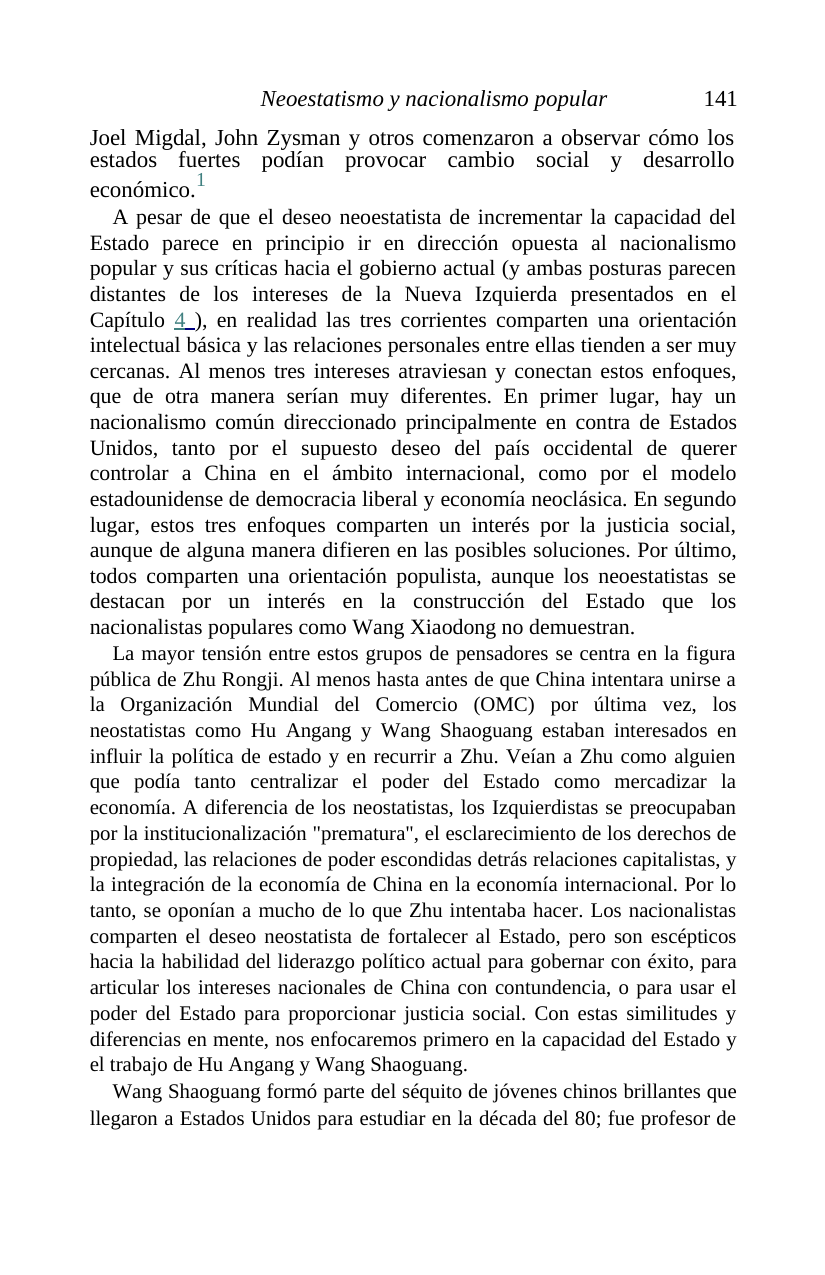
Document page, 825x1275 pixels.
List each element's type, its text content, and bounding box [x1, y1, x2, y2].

table_header Neoestatismo y nacionalismo popular [260, 84, 637, 111]
text Wang Shaoguang formó parte del séquito de jóvenes chinos brillantes que llegaron a Estados Unidos para estudiar en la década del 80; fue profesor de [89, 1079, 737, 1130]
text A pesar de que el deseo neoestatista de incrementar la capacidad del Estado parece en principio ir en dirección opuesta al nacionalismo popular y sus críticas hacia el gobierno actual (y ambas posturas parecen distantes de los intereses de la Nueva Izquierda presentados en el Capítulo 4 ), en realidad las tres corrientes comparten una orientación intelectual básica y las relaciones personales entre ellas tienden a ser muy cercanas. Al menos tres intereses atraviesan y conectan estos enfoques, que de otra manera serían muy diferentes. En primer lugar, hay un nacionalismo común direccionado principalmente en contra de Estados Unidos, tanto por el supuesto deseo del país occidental de querer controlar a China en el ámbito internacional, como por el modelo estadounidense de democracia liberal y economía neoclásica. En segundo lugar, estos tres enfoques comparten un interés por la justicia social, aunque de alguna manera difieren en las posibles soluciones. Por último, todos comparten una orientación populista, aunque los neoestatistas se destacan por un interés en la construcción del Estado que los nacionalistas populares como Wang Xiaodong no demuestran. [89, 204, 737, 639]
text La mayor tensión entre estos grupos de pensadores se centra en la figura pública de Zhu Rongji. Al menos hasta antes de que China intentara unirse a la Organización Mundial del Comercio (OMC) por última vez, los neostatistas como Hu Angang y Wang Shaoguang estaban interesados en influir la política de estado y en recurrir a Zhu. Veían a Zhu como alguien que podía tanto centralizar el poder del Estado como mercadizar la economía. A diferencia de los neostatistas, los Izquierdistas se preocupaban por la institucionalización "prematura", el esclarecimiento de los derechos de propiedad, las relaciones de poder escondidas detrás relaciones capitalistas, y la integración de la economía de China en la economía internacional. Por lo tanto, se oponían a mucho de lo que Zhu intentaba hacer. Los nacionalistas comparten el deseo neostatista de fortalecer al Estado, pero son escépticos hacia la habilidad del liderazgo político actual para gobernar con éxito, para articular los intereses nacionales de China con contundencia, o para usar el poder del Estado para proporcionar justicia social. Con estas similitudes y diferencias en mente, nos enfocaremos primero en la capacidad del Estado y el trabajo de Hu Angang y Wang Shaoguang. [89, 641, 737, 1076]
table_header 141 [638, 84, 737, 111]
text Joel Migdal, John Zysman y otros comenzaron a observar cómo los estados fuertes podían provocar cambio social y desarrollo económico.1 [89, 127, 735, 204]
